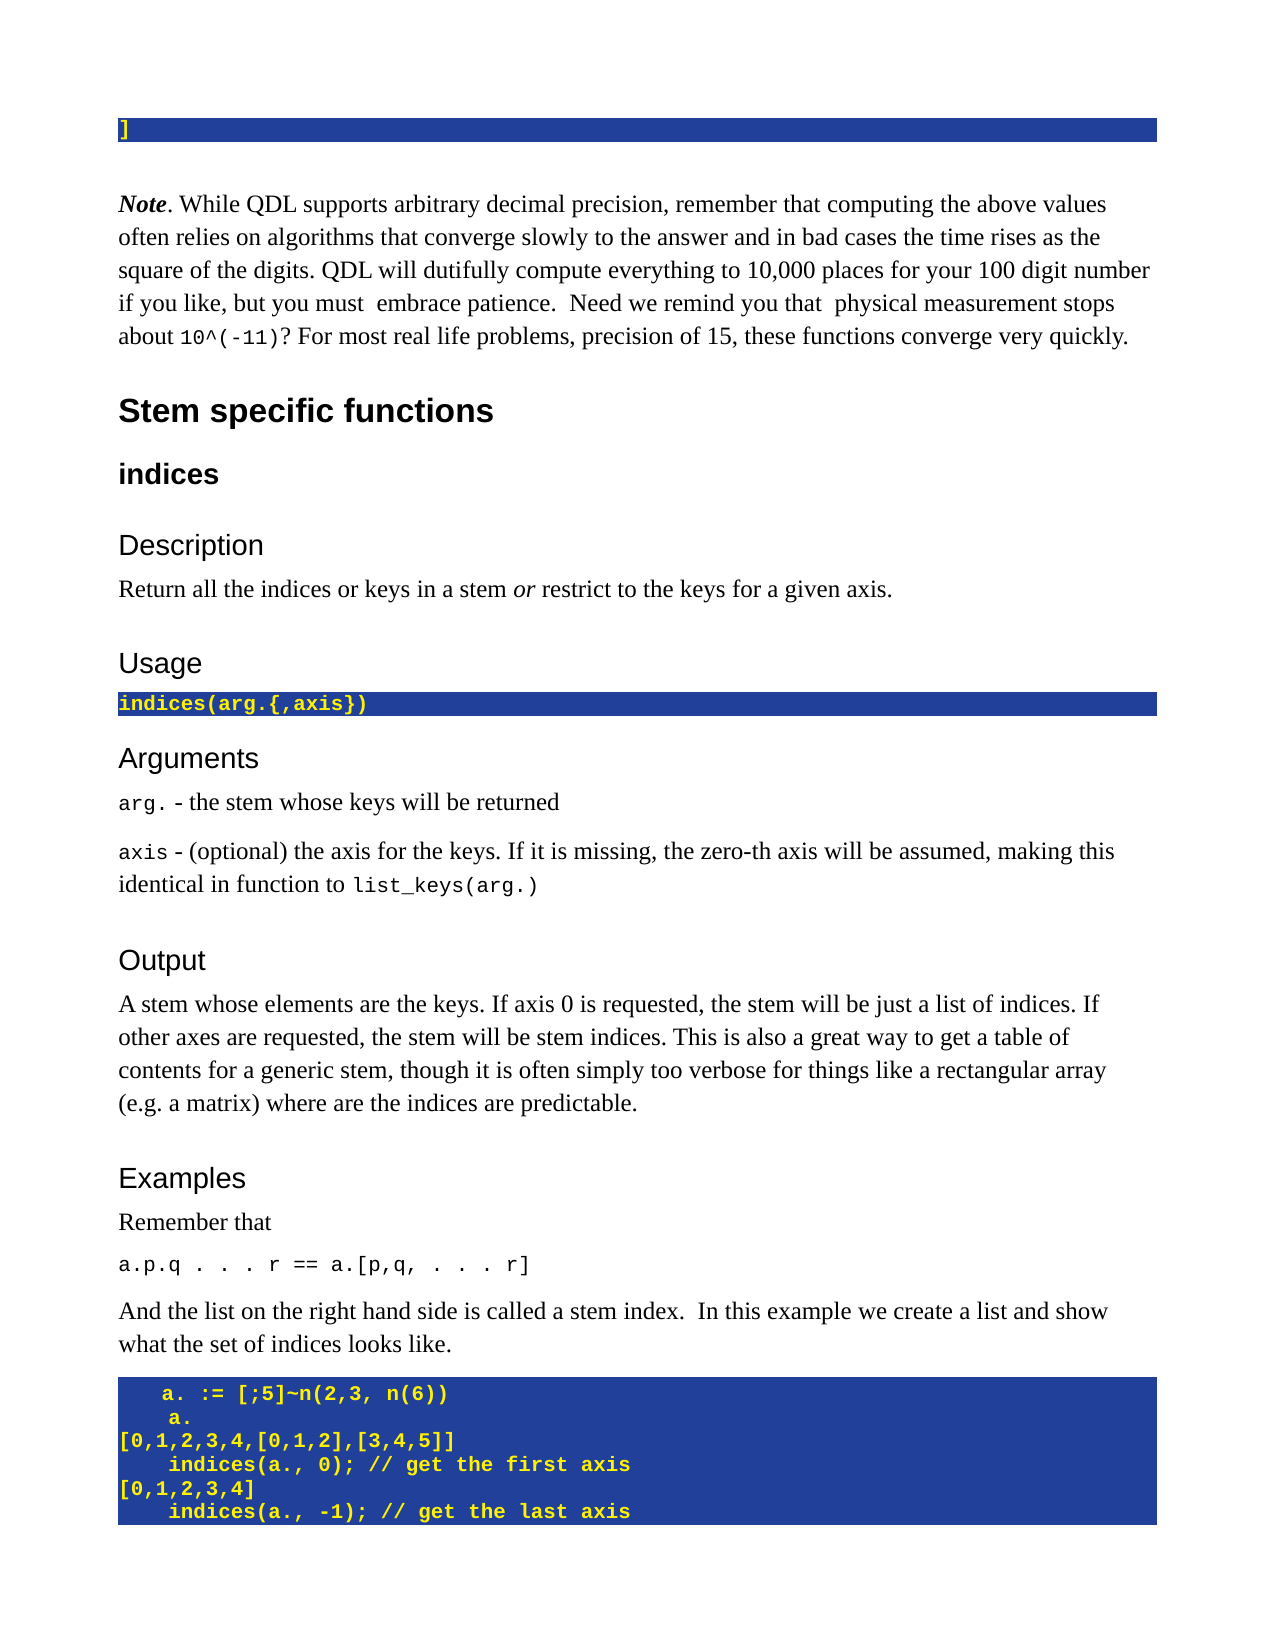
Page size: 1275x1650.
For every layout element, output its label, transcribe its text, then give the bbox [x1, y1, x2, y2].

text a. := [;5]~n(2,3, n(6)) a. [0,1,2,3,4,[0,1,2],[3,4,5]] indices(a., 0); // get the first axis [0,1,2,3,4] indices(a., -1); // get the last axis [118, 1377, 1157, 1525]
text indices(arg.{,axis}) [118, 692, 1157, 716]
text ] [118, 118, 1157, 142]
subtitle Description [118, 528, 1157, 561]
text And the list on the right hand side is called a stem index. In this example we create a list and show what the set of indices looks like. [118, 1296, 1157, 1358]
text Return all the indices or keys in a stem or restrict to the keys for a given axis. [118, 574, 1157, 603]
text axis - (optional) the axis for the keys. If it is missing, the zero-th axis will be assumed, making this identical in function to list_keys(arg.) [118, 836, 1157, 899]
subtitle Stem specific functions [118, 391, 1157, 429]
text a.p.q . . . r == a.[p,q, . . . r] [118, 1254, 1157, 1278]
text Note. While QDL supports arbitrary decimal precision, remember that computing the above values often relies on algorithms that converge slowly to the answer and in bad cases the time rises as the square of the digits. QDL will dutifully compute everything to 10,000 places for your 100 digit number if you like, but you must embrace patience. Need we remind you that physical measurement stops about 10^(-11)? For most real life problems, precision of 15, these functions converge very quickly. [118, 189, 1157, 351]
subtitle Arguments [118, 741, 1157, 775]
subtitle Output [118, 943, 1157, 977]
subtitle indices [118, 457, 1157, 490]
text A stem whose elements are the keys. If axis 0 is requested, the stem will be just a list of indices. If other axes are requested, the stem will be stem indices. This is also a great way to get a table of contents for a generic stem, though it is often simply too verbose for things like a rectangular array (e.g. a matrix) where are the indices are predictable. [118, 989, 1157, 1117]
subtitle Usage [118, 646, 1157, 680]
subtitle Examples [118, 1161, 1157, 1194]
text arg. - the stem whose keys will be returned [118, 787, 1157, 817]
text Remember that [118, 1207, 1157, 1236]
